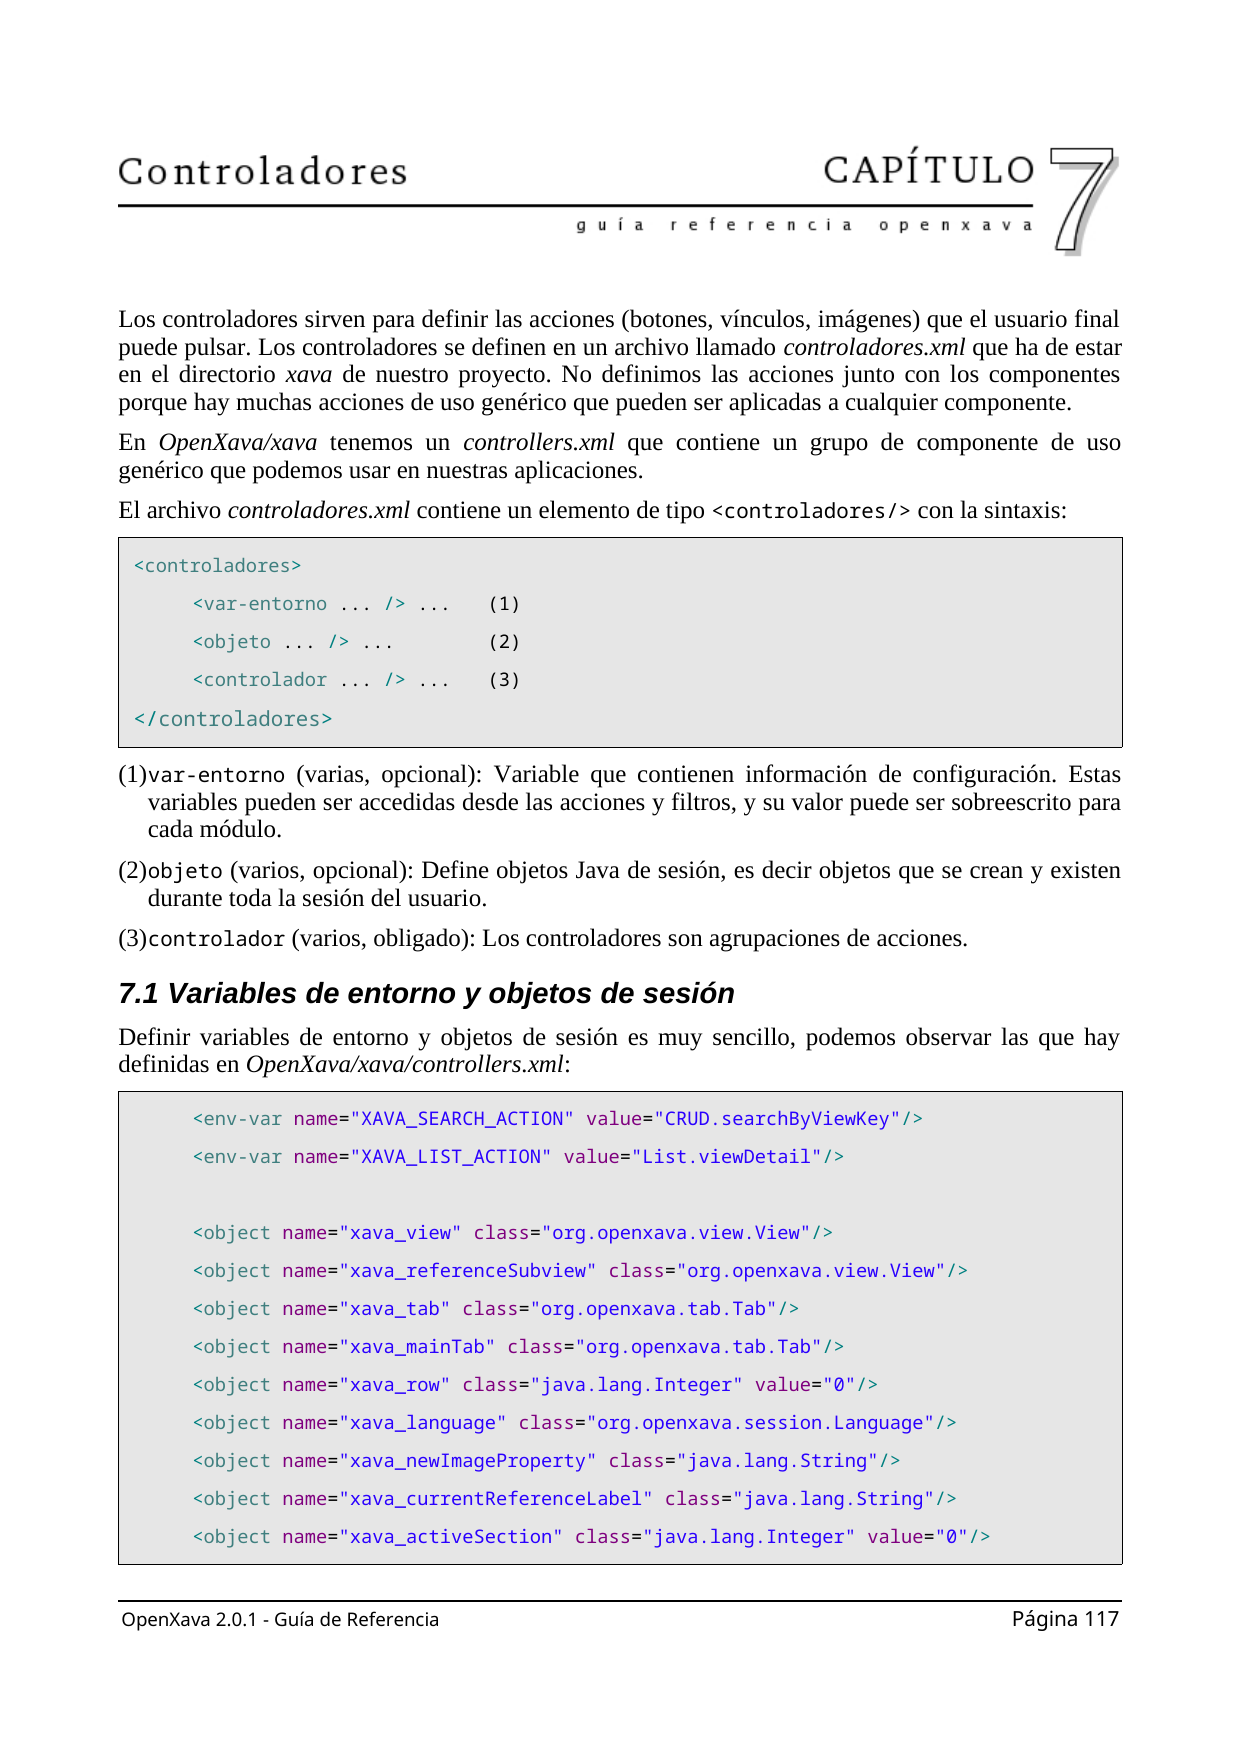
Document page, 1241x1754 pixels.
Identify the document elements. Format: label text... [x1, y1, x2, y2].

text <object name="xava_tab" class="org.openxava.tab.Tab"/> [119, 1281, 1122, 1319]
text <objeto ... /> ... (2) [119, 613, 1122, 651]
list objeto (varios, opcional): Define objetos Java de sesión, es decir objetos que se crean y existen durante toda la sesión del usuario. [118, 856, 1122, 912]
list var-entorno (varias, opcional): Variable que contienen información de configuración. Estas variables pueden ser accedidas desde las acciones y filtros, y su valor puede ser sobreescrito para cada módulo. [118, 760, 1122, 843]
text <object name="xava_newImageProperty" class="java.lang.String"/> [119, 1433, 1122, 1471]
text <object name="xava_row" class="java.lang.Integer" value="0"/> [119, 1357, 1122, 1395]
text <object name="xava_view" class="org.openxava.view.View"/> [119, 1205, 1122, 1243]
text <object name="xava_referenceSubview" class="org.openxava.view.View"/> [119, 1243, 1122, 1281]
text El archivo controladores.xml contiene un elemento de tipo <controladores/> con la sintaxis: [118, 496, 1122, 524]
text </controladores> [119, 689, 1122, 747]
text <object name="xava_activeSection" class="java.lang.Integer" value="0"/> [119, 1509, 1122, 1564]
text Definir variables de entorno y objetos de sesión es muy sencillo, podemos observar las que hay definidas en OpenXava/xava/controllers.xml: [118, 1023, 1122, 1078]
text <object name="xava_language" class="org.openxava.session.Language"/> [119, 1395, 1122, 1433]
text <env-var name="XAVA_LIST_ACTION" value="List.viewDetail"/> [119, 1129, 1122, 1167]
list controlador (varios, obligado): Los controladores son agrupaciones de acciones. [118, 924, 1122, 952]
subtitle Variables de entorno y objetos de sesión [118, 977, 1122, 1010]
subtitle Controladores [118, 288, 1122, 293]
text <env-var name="XAVA_SEARCH_ACTION" value="CRUD.searchByViewKey"/> [119, 1092, 1122, 1129]
text <object name="xava_currentReferenceLabel" class="java.lang.String"/> [119, 1471, 1122, 1509]
text <var-entorno ... /> ... (1) [119, 575, 1122, 613]
text En OpenXava/xava tenemos un controllers.xml que contiene un grupo de componente de uso genérico que podemos usar en nuestras aplicaciones. [118, 428, 1122, 484]
picture [118, 118, 1122, 288]
text <object name="xava_mainTab" class="org.openxava.tab.Tab"/> [119, 1319, 1122, 1357]
text Los controladores sirven para definir las acciones (botones, vínculos, imágenes) que el usuario final puede pulsar. Los controladores se definen en un archivo llamado controladores.xml que ha de estar en el directorio xava de nuestro proyecto. No definimos las acciones junto con los componentes porque hay muchas acciones de uso genérico que pueden ser aplicadas a cualquier componente. [118, 305, 1122, 416]
text <controladores> [119, 538, 1122, 575]
text <controlador ... /> ... (3) [119, 651, 1122, 689]
